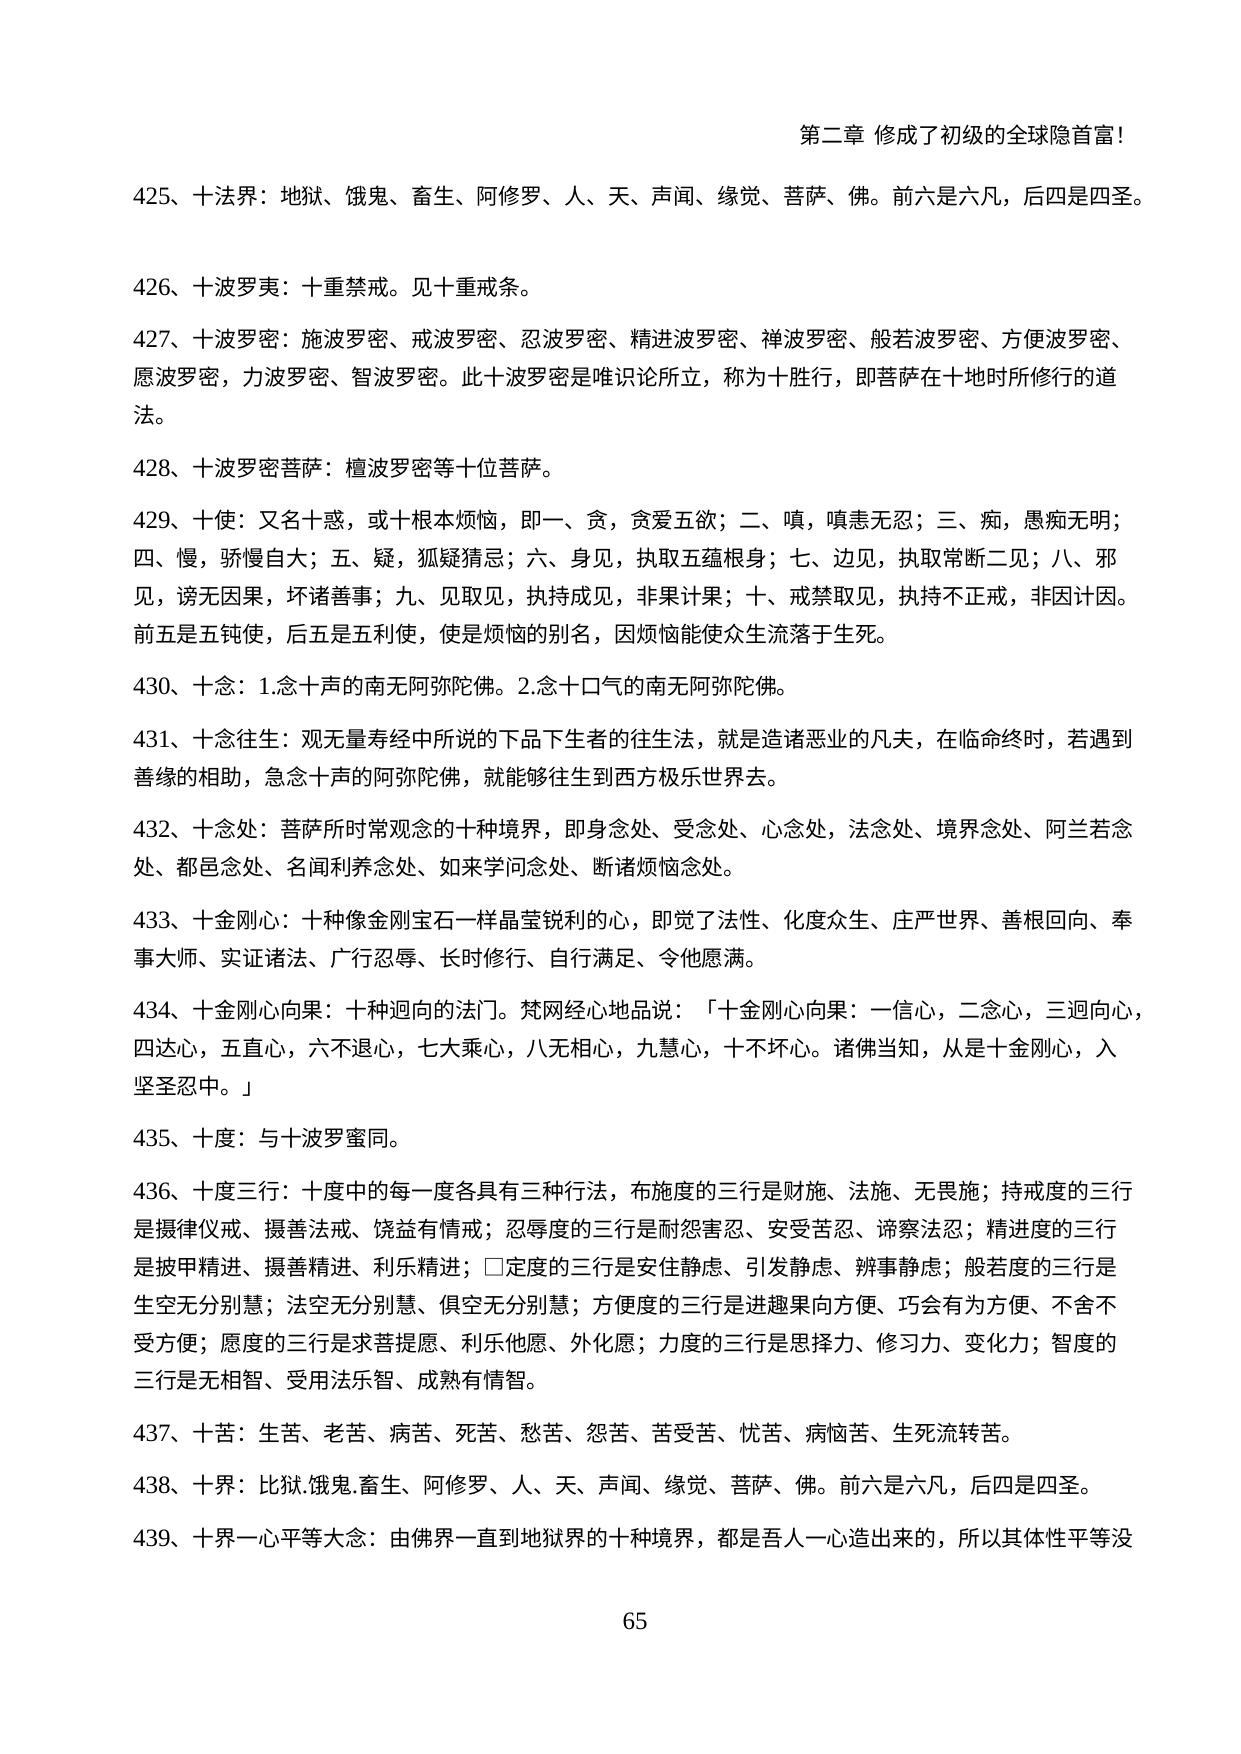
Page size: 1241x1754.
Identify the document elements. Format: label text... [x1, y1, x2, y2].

text 433、十金刚心：十种像金刚宝石一样晶莹锐利的心，即觉了法性、化度众生、庄严世界、善根回向、奉事大师、实证诸法、广行忍辱、长时修行、自行满足、令他愿满。 [133, 903, 1137, 972]
text 427、十波罗密：施波罗密、戒波罗密、忍波罗密、精进波罗密、禅波罗密、般若波罗密、方便波罗密、愿波罗密，力波罗密、智波罗密。此十波罗密是唯识论所立，称为十胜行，即菩萨在十地时所修行的道法。 [133, 322, 1137, 430]
text 432、十念处：菩萨所时常观念的十种境界，即身念处、受念处、心念处，法念处、境界念处、阿兰若念处、都邑念处、名闻利养念处、如来学问念处、断诸烦恼念处。 [133, 812, 1137, 882]
text 434、十金刚心向果：十种迥向的法门。梵网经心地品说：「十金刚心向果：一信心，二念心，三迥向心，四达心，五直心，六不退心，七大乘心，八无相心，九慧心，十不坏心。诸佛当知，从是十金刚心，入坚圣忍中。」 [133, 993, 1137, 1101]
text 431、十念往生：观无量寿经中所说的下品下生者的往生法，就是造诸恶业的凡夫，在临命终时，若遇到善缘的相助，急念十声的阿弥陀佛，就能够往生到西方极乐世界去。 [133, 722, 1137, 791]
text 436、十度三行：十度中的每一度各具有三种行法，布施度的三行是财施、法施、无畏施；持戒度的三行是摄律仪戒、摄善法戒、饶益有情戒；忍辱度的三行是耐怨害忍、安受苦忍、谛察法忍；精进度的三行是披甲精进、摄善精进、利乐精进；□定度的三行是安住静虑、引发静虑、辨事静虑；般若度的三行是生空无分别慧；法空无分别慧、俱空无分别慧；方便度的三行是进趣果向方便、巧会有为方便、不舍不受方便；愿度的三行是求菩提愿、利乐他愿、外化愿；力度的三行是思择力、修习力、变化力；智度的三行是无相智、受用法乐智、成熟有情智。 [133, 1174, 1137, 1395]
text 425、十法界：地狱、饿鬼、畜生、阿修罗、人、天、声闻、缘觉、菩萨、佛。前六是六凡，后四是四圣。 [133, 179, 1137, 249]
text 426、十波罗夷：十重禁戒。见十重戒条。 [133, 270, 1137, 301]
text 437、十苦：生苦、老苦、病苦、死苦、愁苦、怨苦、苦受苦、忧苦、病恼苦、生死流转苦。 [133, 1416, 1137, 1448]
text 429、十使：又名十惑，或十根本烦恼，即一、贪，贪爱五欲；二、嗔，嗔恚无忍；三、痴，愚痴无明；四、慢，骄慢自大；五、疑，狐疑猜忌；六、身见，执取五蕴根身；七、边见，执取常断二见；八、邪见，谤无因果，坏诸善事；九、见取见，执持成见，非果计果；十、戒禁取见，执持不正戒，非因计因。前五是五钝使，后五是五利使，使是烦恼的别名，因烦恼能使众生流落于生死。 [133, 503, 1137, 648]
text 439、十界一心平等大念：由佛界一直到地狱界的十种境界，都是吾人一心造出来的，所以其体性平等没 [133, 1521, 1137, 1553]
text 430、十念：1.念十声的南无阿弥陀佛。2.念十口气的南无阿弥陀佛。 [133, 669, 1137, 701]
text 428、十波罗密菩萨：檀波罗密等十位菩萨。 [133, 451, 1137, 482]
text 435、十度：与十波罗蜜同。 [133, 1121, 1137, 1153]
text 438、十界：比狱.饿鬼.畜生、阿修罗、人、天、声闻、缘觉、菩萨、佛。前六是六凡，后四是四圣。 [133, 1468, 1137, 1500]
